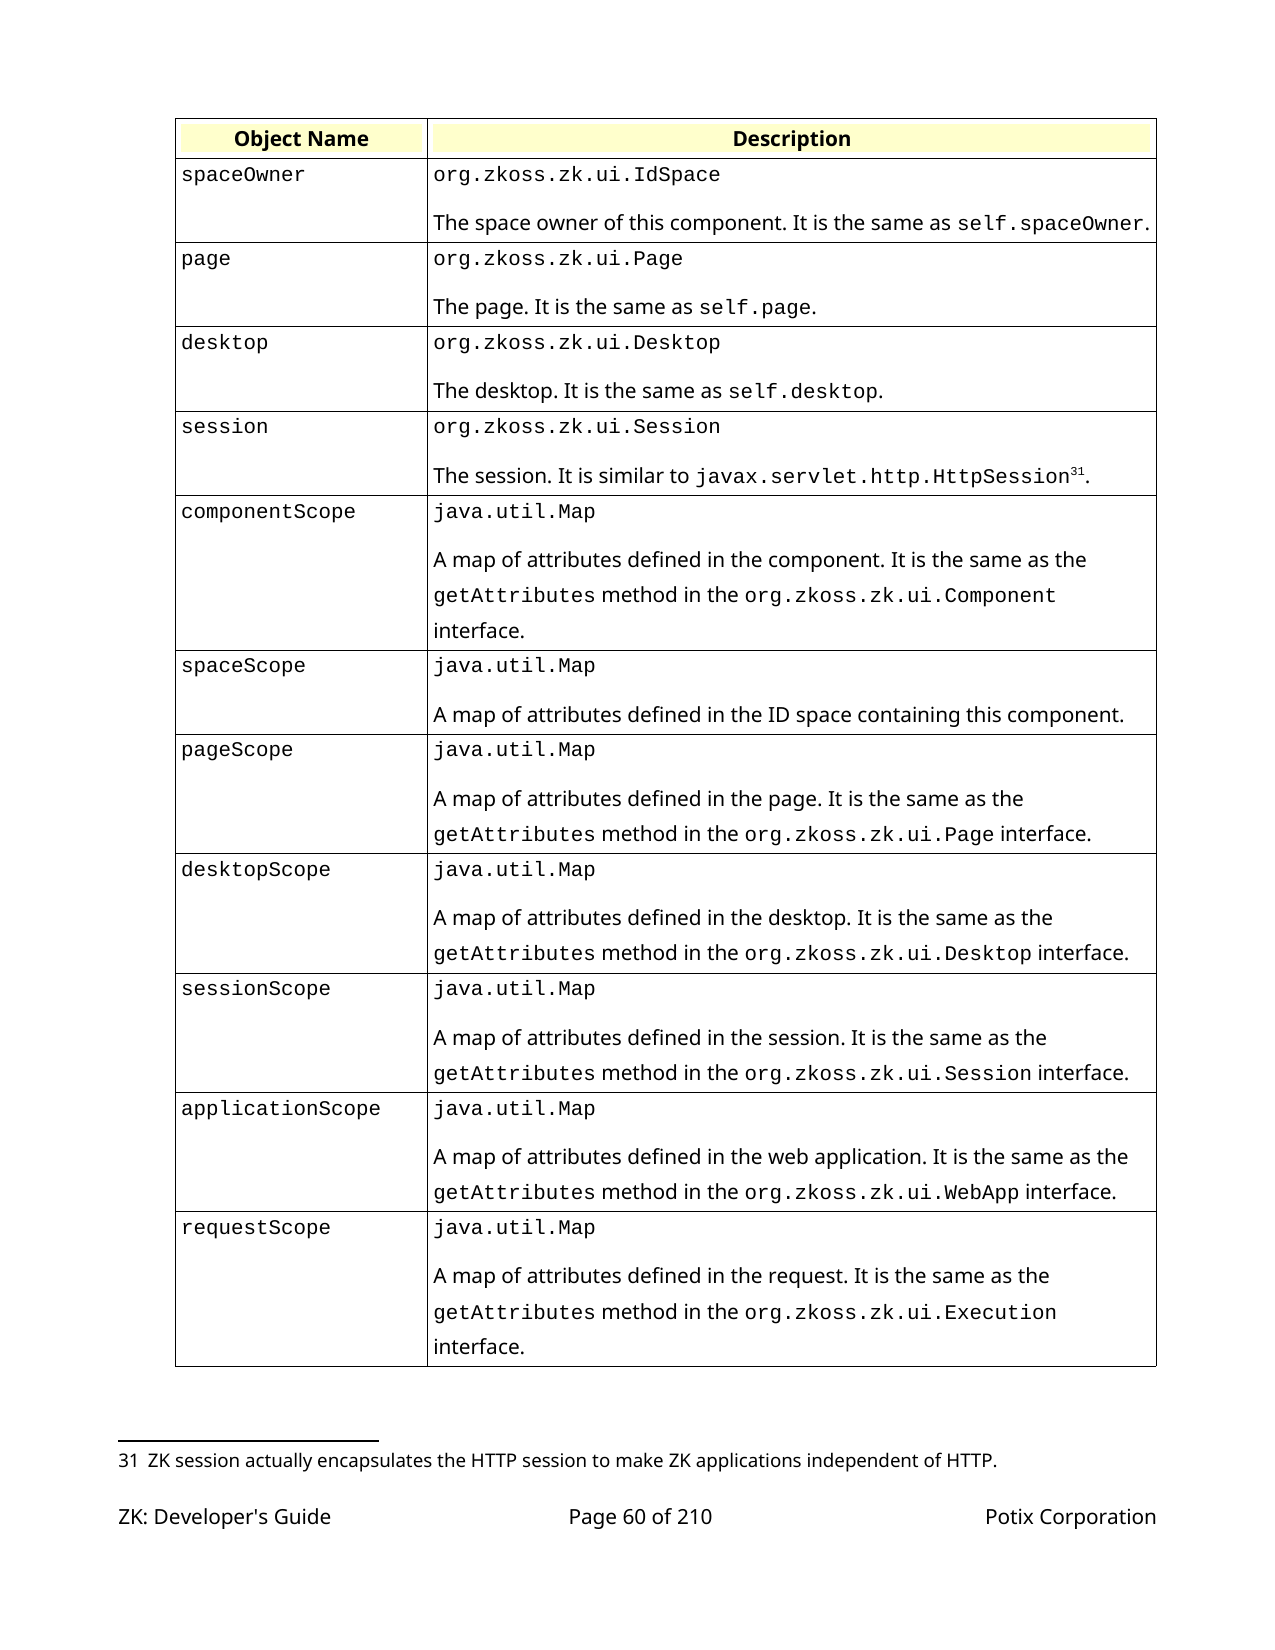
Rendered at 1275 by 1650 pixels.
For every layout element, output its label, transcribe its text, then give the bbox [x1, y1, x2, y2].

table_cell org.zkoss.zk.ui.IdSpace The space owner of this component. It is the same as self.spaceOwner. [428, 159, 1156, 242]
table_cell spaceOwner [176, 159, 427, 242]
table_cell java.util.Map A map of attributes defined in the ID space containing this component. [428, 651, 1156, 734]
table_cell java.util.Map A map of attributes defined in the web application. It is the same as the getAttributes method in the org.zkoss.zk.ui.WebApp interface. [428, 1093, 1156, 1211]
table_cell java.util.Map A map of attributes defined in the desktop. It is the same as the getAttributes method in the org.zkoss.zk.ui.Desktop interface. [428, 854, 1156, 973]
table_cell applicationScope [176, 1093, 427, 1211]
table_cell spaceScope [176, 651, 427, 734]
table_cell org.zkoss.zk.ui.Session The session. It is similar to javax.servlet.http.HttpSession. [428, 412, 1156, 495]
table_cell java.util.Map A map of attributes defined in the page. It is the same as the getAttributes method in the org.zkoss.zk.ui.Page interface. [428, 735, 1156, 853]
table_cell requestScope [176, 1212, 427, 1366]
table_cell session [176, 412, 427, 495]
table_cell java.util.Map A map of attributes defined in the component. It is the same as the getAttributes method in the org.zkoss.zk.ui.Component interface. [428, 496, 1156, 650]
table_cell pageScope [176, 735, 427, 853]
table_cell desktop [176, 327, 427, 411]
table_cell componentScope [176, 496, 427, 650]
table_cell sessionScope [176, 974, 427, 1092]
table_cell org.zkoss.zk.ui.Page The page. It is the same as self.page. [428, 243, 1156, 326]
table_header Object Name [176, 119, 427, 158]
table_header Description [428, 119, 1156, 158]
table_cell java.util.Map A map of attributes defined in the request. It is the same as the getAttributes method in the org.zkoss.zk.ui.Execution interface. [428, 1212, 1156, 1366]
table_cell java.util.Map A map of attributes defined in the session. It is the same as the getAttributes method in the org.zkoss.zk.ui.Session interface. [428, 974, 1156, 1092]
table_cell page [176, 243, 427, 326]
table_cell desktopScope [176, 854, 427, 973]
table_cell org.zkoss.zk.ui.Desktop The desktop. It is the same as self.desktop. [428, 327, 1156, 411]
